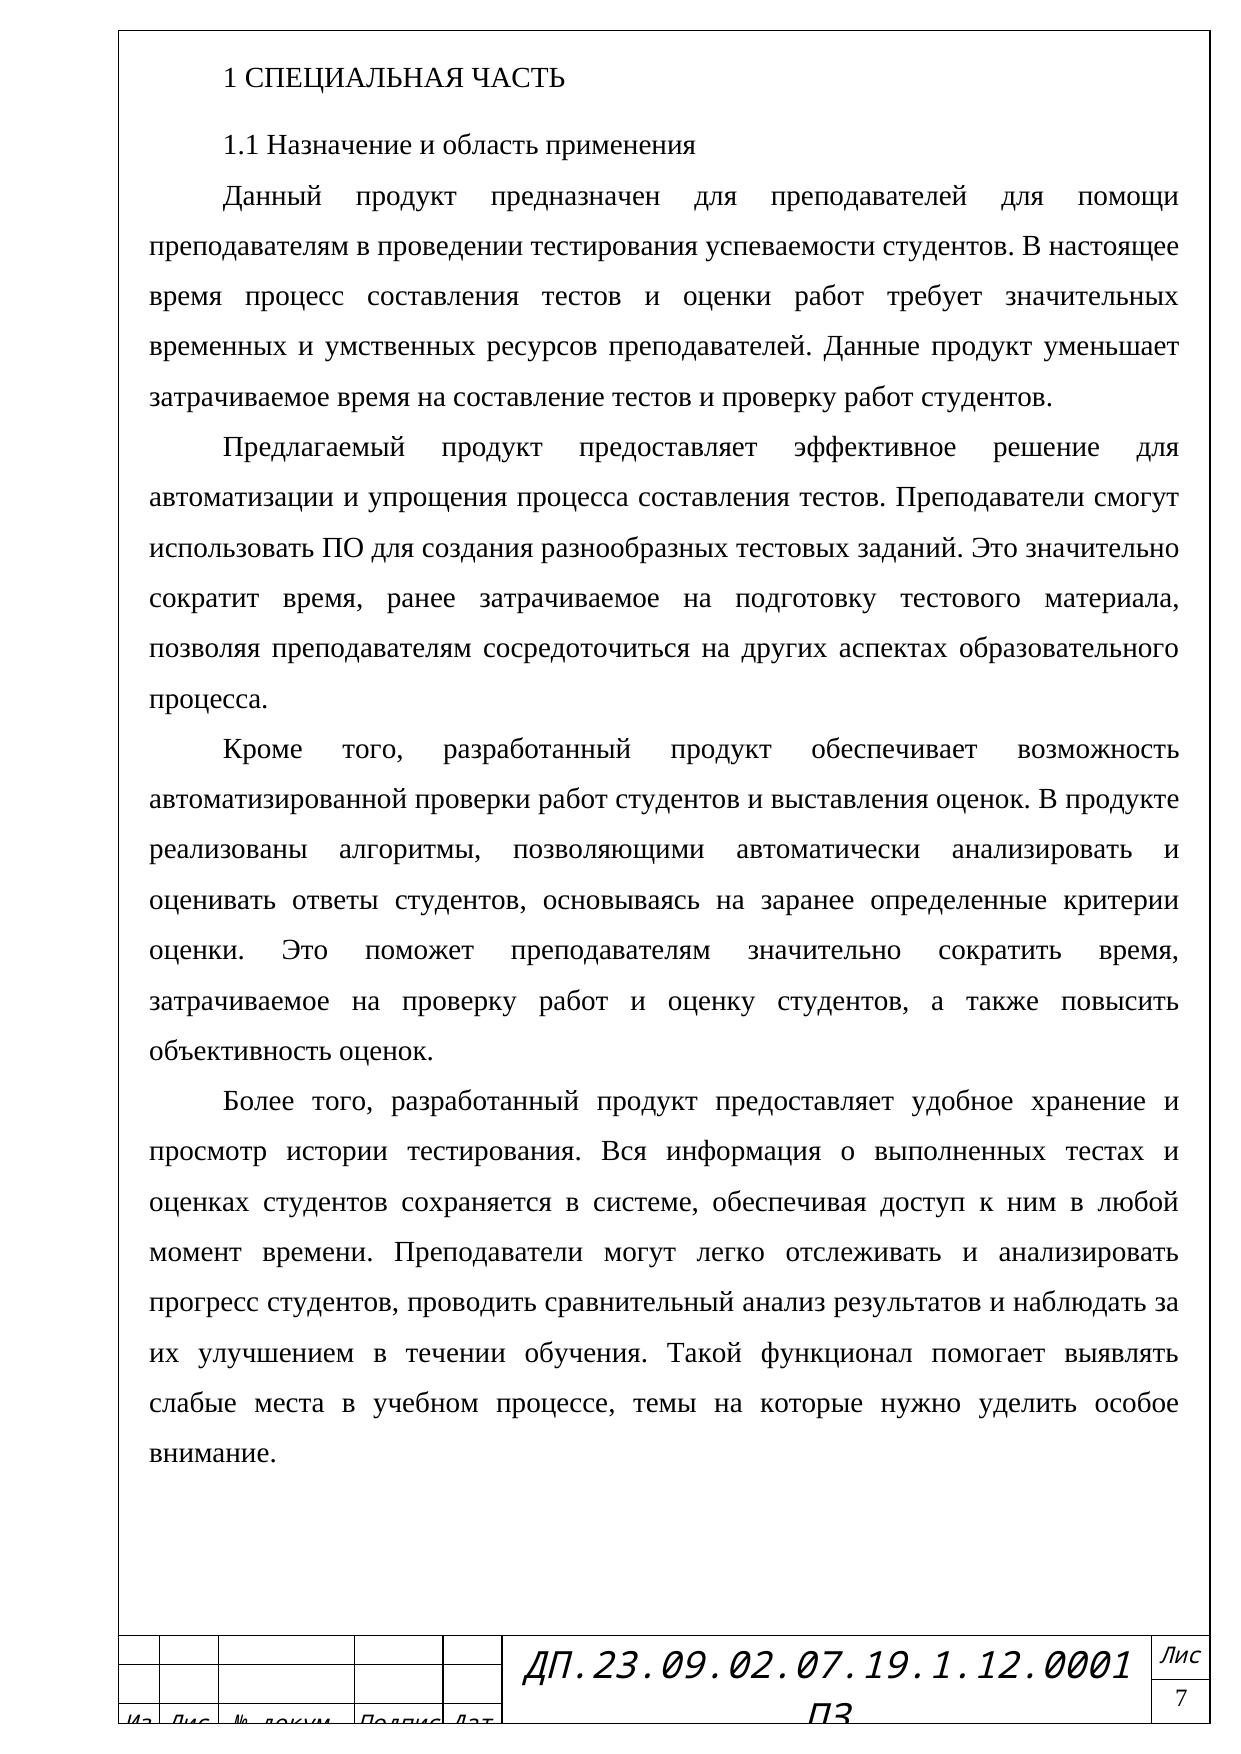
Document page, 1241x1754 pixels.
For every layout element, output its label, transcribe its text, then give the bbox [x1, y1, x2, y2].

text Кроме того, разработанный продукт обеспечивает возможность автоматизированной проверки работ студентов и выставления оценок. В продукте реализованы алгоритмы, позволяющими автоматически анализировать и оценивать ответы студентов, основываясь на заранее определенные критерии оценки. Это поможет преподавателям значительно сократить время, затрачиваемое на проверку работ и оценку студентов, а также повысить объективность оценок. [149, 731, 1180, 1066]
subtitle 1.1 Назначение и область применения [149, 127, 1180, 161]
text Более того, разработанный продукт предоставляет удобное хранение и просмотр истории тестирования. Вся информация о выполненных тестах и оценках студентов сохраняется в системе, обеспечивая доступ к ним в любой момент времени. Преподаватели могут легко отслеживать и анализировать прогресс студентов, проводить сравнительный анализ результатов и наблюдать за их улучшением в течении обучения. Такой функционал помогает выявлять слабые места в учебном процессе, темы на которые нужно уделить особое внимание. [149, 1083, 1180, 1469]
text Предлагаемый продукт предоставляет эффективное решение для автоматизации и упрощения процесса составления тестов. Преподаватели смогут использовать ПО для создания разнообразных тестовых заданий. Это значительно сократит время, ранее затрачиваемое на подготовку тестового материала, позволяя преподавателям сосредоточиться на других аспектах образовательного процесса. [149, 429, 1180, 714]
text Данный продукт предназначен для преподавателей для помощи преподавателям в проведении тестирования успеваемости студентов. В настоящее время процесс составления тестов и оценки работ требует значительных временных и умственных ресурсов преподавателей. Данные продукт уменьшает затрачиваемое время на составление тестов и проверку работ студентов. [149, 178, 1180, 412]
title 1 СПЕЦИАЛЬНАЯ ЧАСТЬ [223, 60, 1180, 94]
